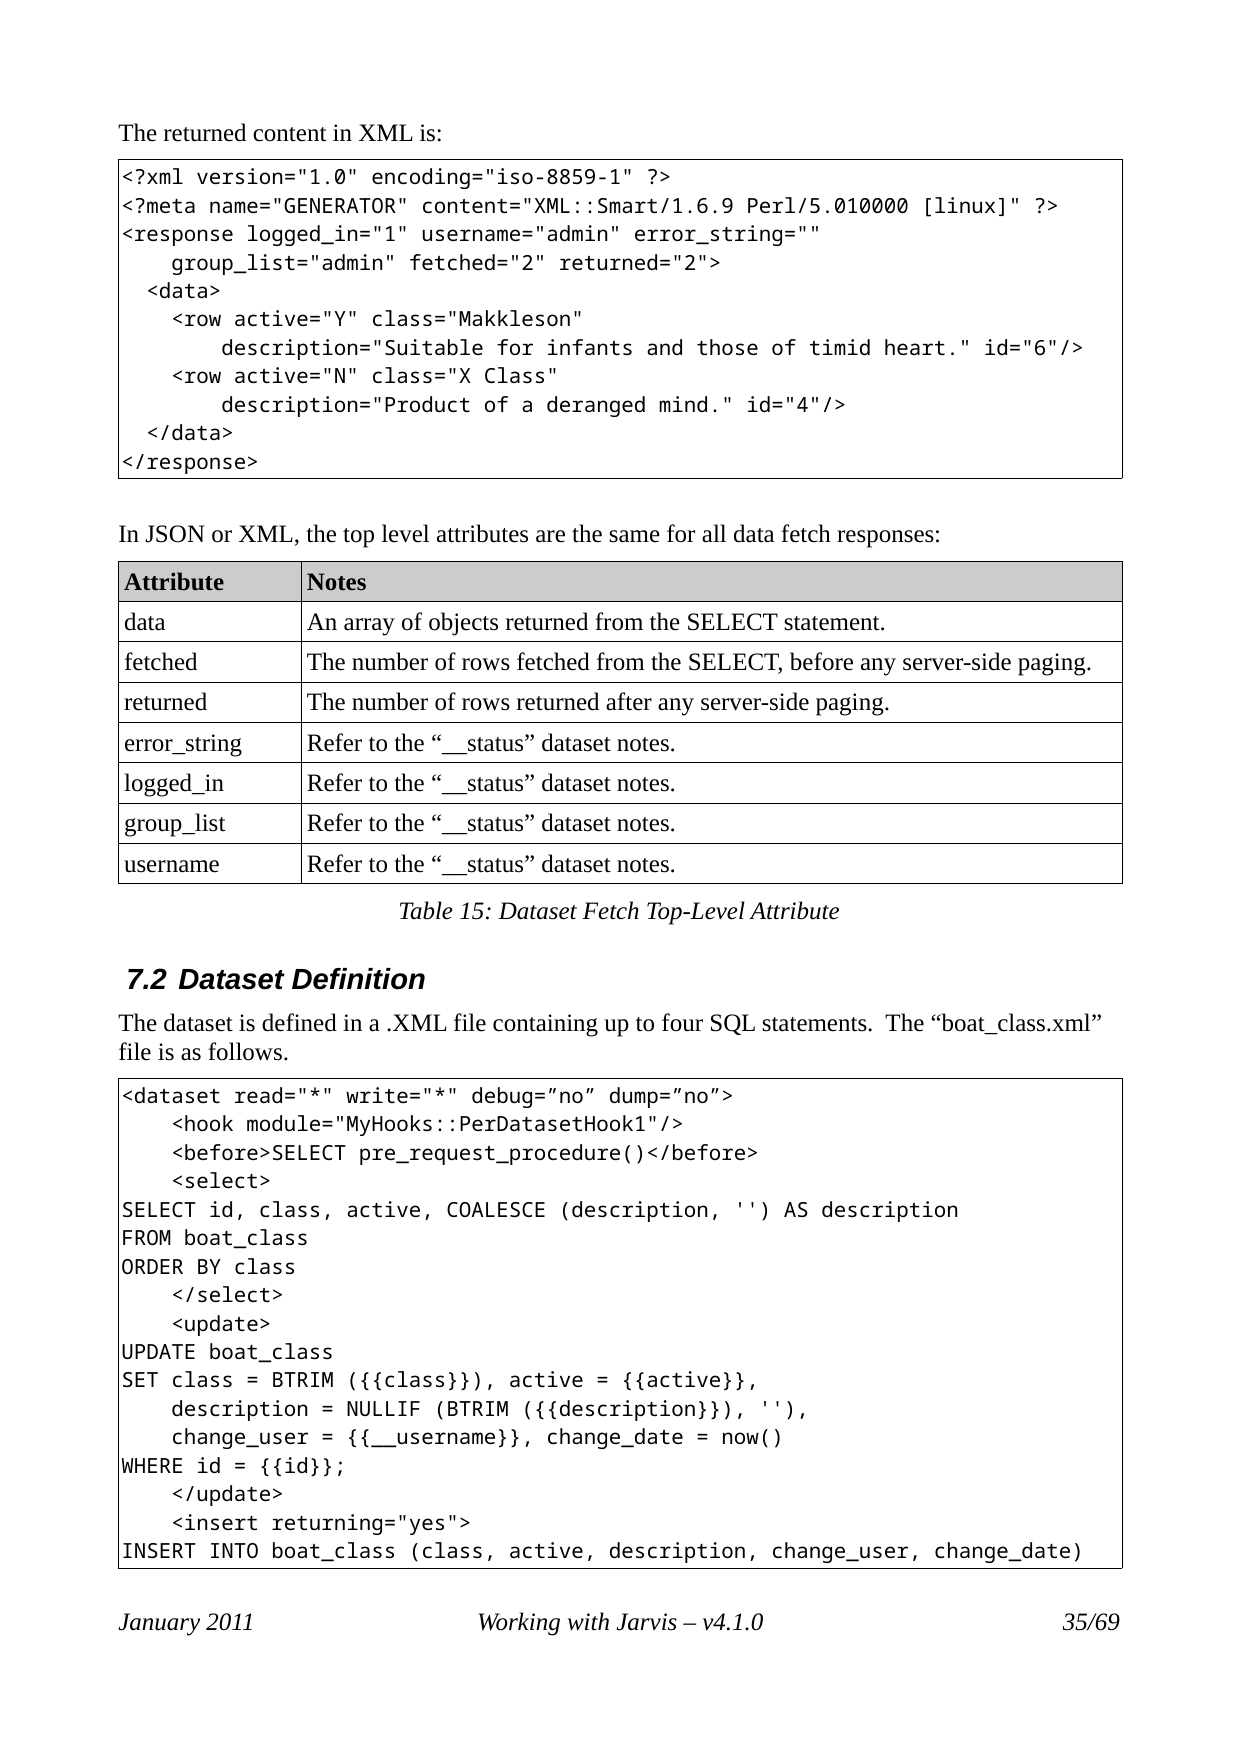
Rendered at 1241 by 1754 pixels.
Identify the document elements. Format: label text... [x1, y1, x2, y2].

text <row active="Y" class="Makkleson" [119, 302, 1122, 330]
text SET class = BTRIM ({{class}}), active = {{active}}, [119, 1362, 1122, 1391]
text <?meta name="GENERATOR" content="XML::Smart/1.6.9 Perl/5.010000 [linux]" ?> [119, 188, 1122, 216]
text FROM boat_class [119, 1220, 1122, 1249]
text </data> [119, 415, 1122, 444]
table_cell An array of objects returned from the SELECT statement. [302, 602, 1122, 641]
text <select> [119, 1163, 1122, 1192]
table_header Notes [302, 562, 1122, 601]
text <update> [119, 1306, 1122, 1334]
text description="Product of a deranged mind." id="4"/> [119, 387, 1122, 415]
table_cell fetched [119, 642, 301, 682]
table_cell The number of rows returned after any server-side paging. [302, 683, 1122, 722]
text Table 15: Dataset Fetch Top-Level Attribute [118, 896, 1122, 924]
text The dataset is defined in a .XML file containing up to four SQL statements. The “boat_class.xml” file is as follows. [118, 1008, 1122, 1066]
text <hook module="MyHooks::PerDatasetHook1"/> [119, 1107, 1122, 1135]
table_cell Refer to the “__status” dataset notes. [302, 763, 1122, 803]
table_cell returned [119, 683, 301, 722]
text INSERT INTO boat_class (class, active, description, change_user, change_date) [119, 1533, 1122, 1568]
text <data> [119, 273, 1122, 302]
text </response> [119, 444, 1122, 478]
text description = NULLIF (BTRIM ({{description}}), ''), [119, 1391, 1122, 1419]
text <before>SELECT pre_request_procedure()</before> [119, 1135, 1122, 1163]
text description="Suitable for infants and those of timid heart." id="6"/> [119, 330, 1122, 358]
text In JSON or XML, the top level attributes are the same for all data fetch responses: [118, 519, 1122, 548]
table_header Attribute [119, 562, 301, 601]
text <?xml version="1.0" encoding="iso-8859-1" ?> [119, 160, 1122, 188]
table_cell error_string [119, 723, 301, 762]
table_cell username [119, 844, 301, 883]
table_cell The number of rows fetched from the SELECT, before any server-side paging. [302, 642, 1122, 682]
table_cell data [119, 602, 301, 641]
text <response logged_in="1" username="admin" error_string="" [119, 216, 1122, 245]
text <dataset read="*" write="*" debug=”no” dump=”no”> [119, 1079, 1122, 1107]
text ORDER BY class [119, 1249, 1122, 1277]
table_cell Refer to the “__status” dataset notes. [302, 804, 1122, 843]
text SELECT id, class, active, COALESCE (description, '') AS description [119, 1192, 1122, 1220]
subtitle Dataset Definition [118, 962, 1122, 996]
text WHERE id = {{id}}; [119, 1448, 1122, 1476]
text <row active="N" class="X Class" [119, 358, 1122, 387]
text group_list="admin" fetched="2" returned="2"> [119, 245, 1122, 273]
text </select> [119, 1277, 1122, 1306]
text </update> [119, 1476, 1122, 1505]
text UPDATE boat_class [119, 1334, 1122, 1362]
text <insert returning="yes"> [119, 1505, 1122, 1533]
table_cell Refer to the “__status” dataset notes. [302, 844, 1122, 883]
text change_user = {{__username}}, change_date = now() [119, 1419, 1122, 1448]
table_cell Refer to the “__status” dataset notes. [302, 723, 1122, 762]
table_cell logged_in [119, 763, 301, 803]
text The returned content in XML is: [118, 118, 1122, 147]
table_cell group_list [119, 804, 301, 843]
